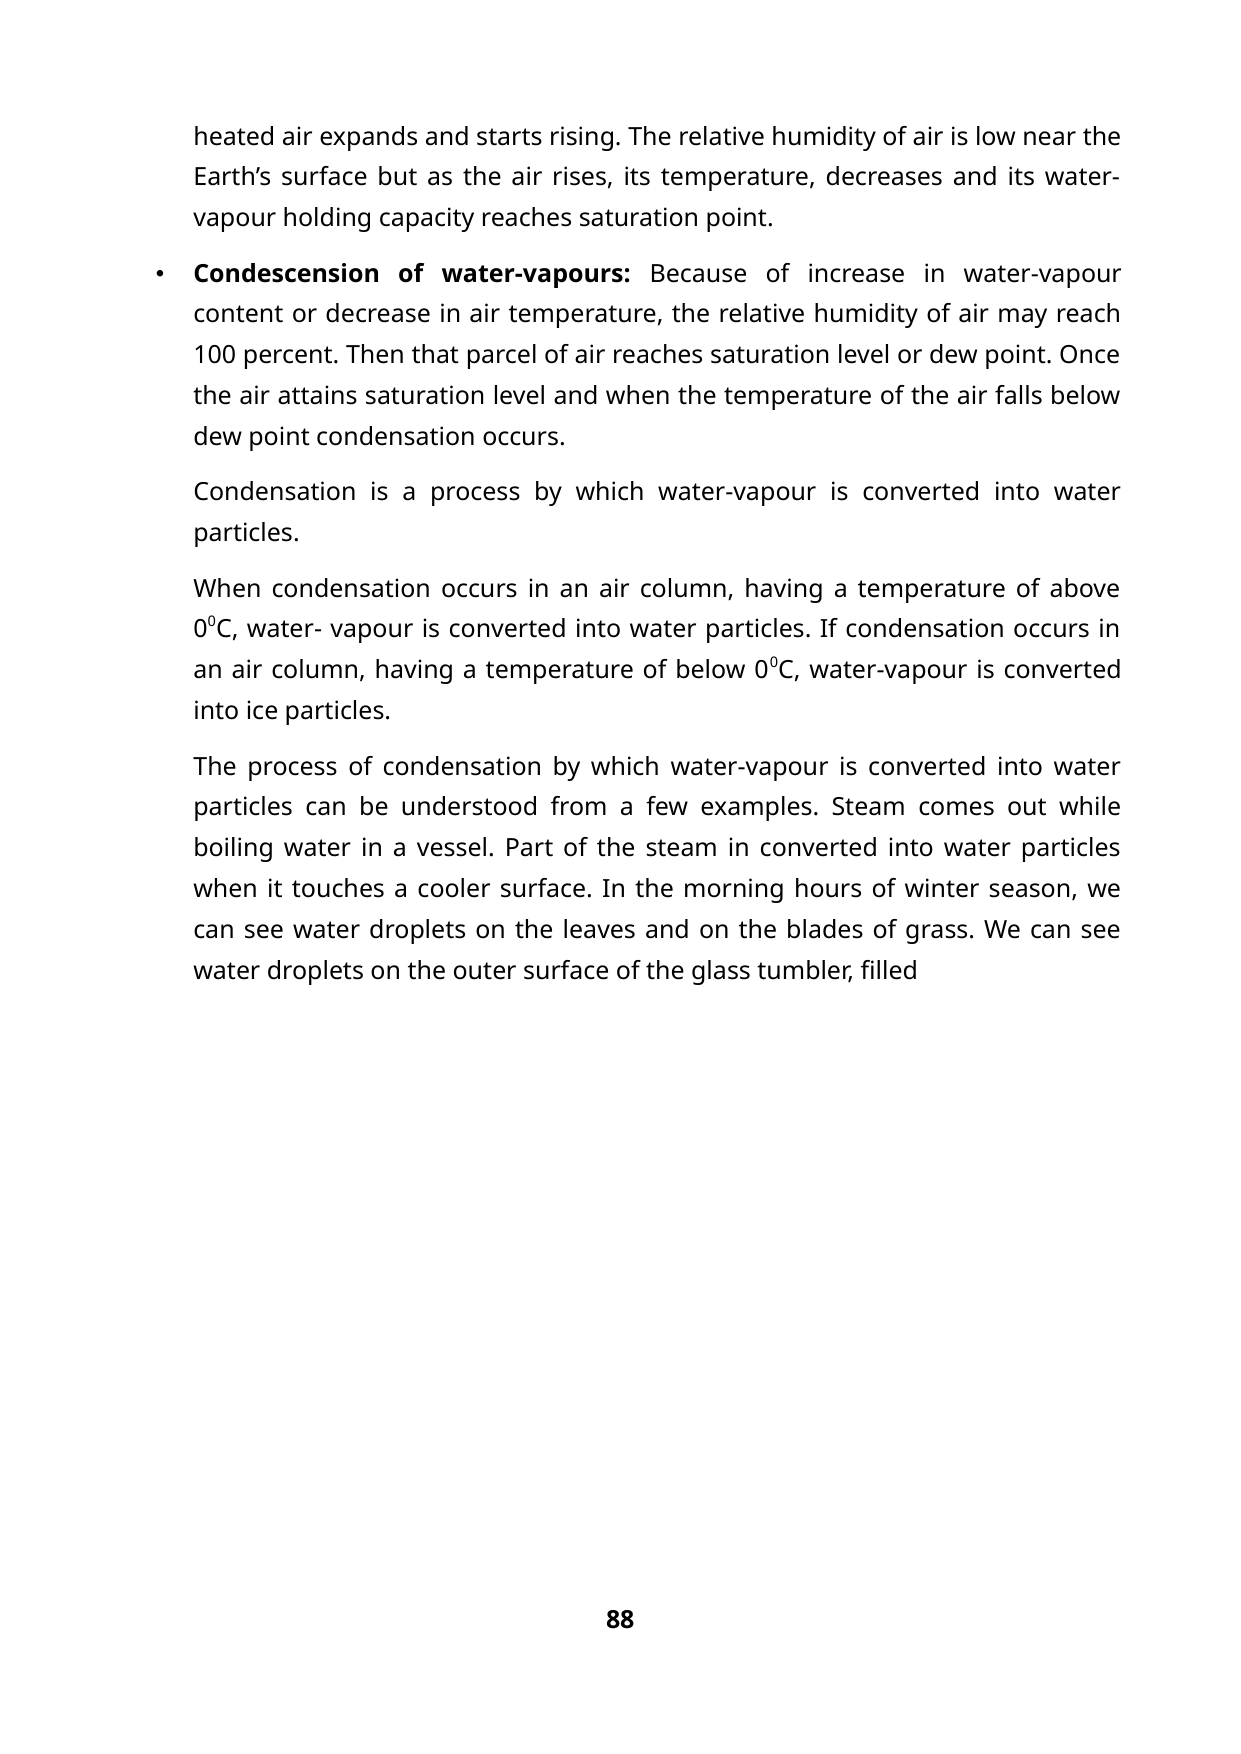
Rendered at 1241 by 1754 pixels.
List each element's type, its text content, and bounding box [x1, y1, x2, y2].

list Condensation is a process by which water-vapour is converted into water particles. [156, 474, 1122, 549]
list The process of condensation by which water-vapour is converted into water particles can be understood from a few examples. Steam comes out while boiling water in a vessel. Part of the steam in converted into water particles when it touches a cooler surface. In the morning hours of winter season, we can see water droplets on the leaves and on the blades of grass. We can see water droplets on the outer surface of the glass tumbler, filled [156, 748, 1122, 986]
list When condensation occurs in an air column, having a temperature of above 00C, water- vapour is converted into water particles. If condensation occurs in an air column, having a temperature of below 00C, water-vapour is converted into ice particles. [156, 570, 1122, 727]
list Condescension of water-vapours: Because of increase in water-vapour content or decrease in air temperature, the relative humidity of air may reach 100 percent. Then that parcel of air reaches saturation level or dew point. Once the air attains saturation level and when the temperature of the air falls below dew point condensation occurs. [156, 255, 1122, 453]
list heated air expands and starts rising. The relative humidity of air is low near the Earth’s surface but as the air rises, its temperature, decreases and its water-vapour holding capacity reaches saturation point. [156, 118, 1122, 234]
